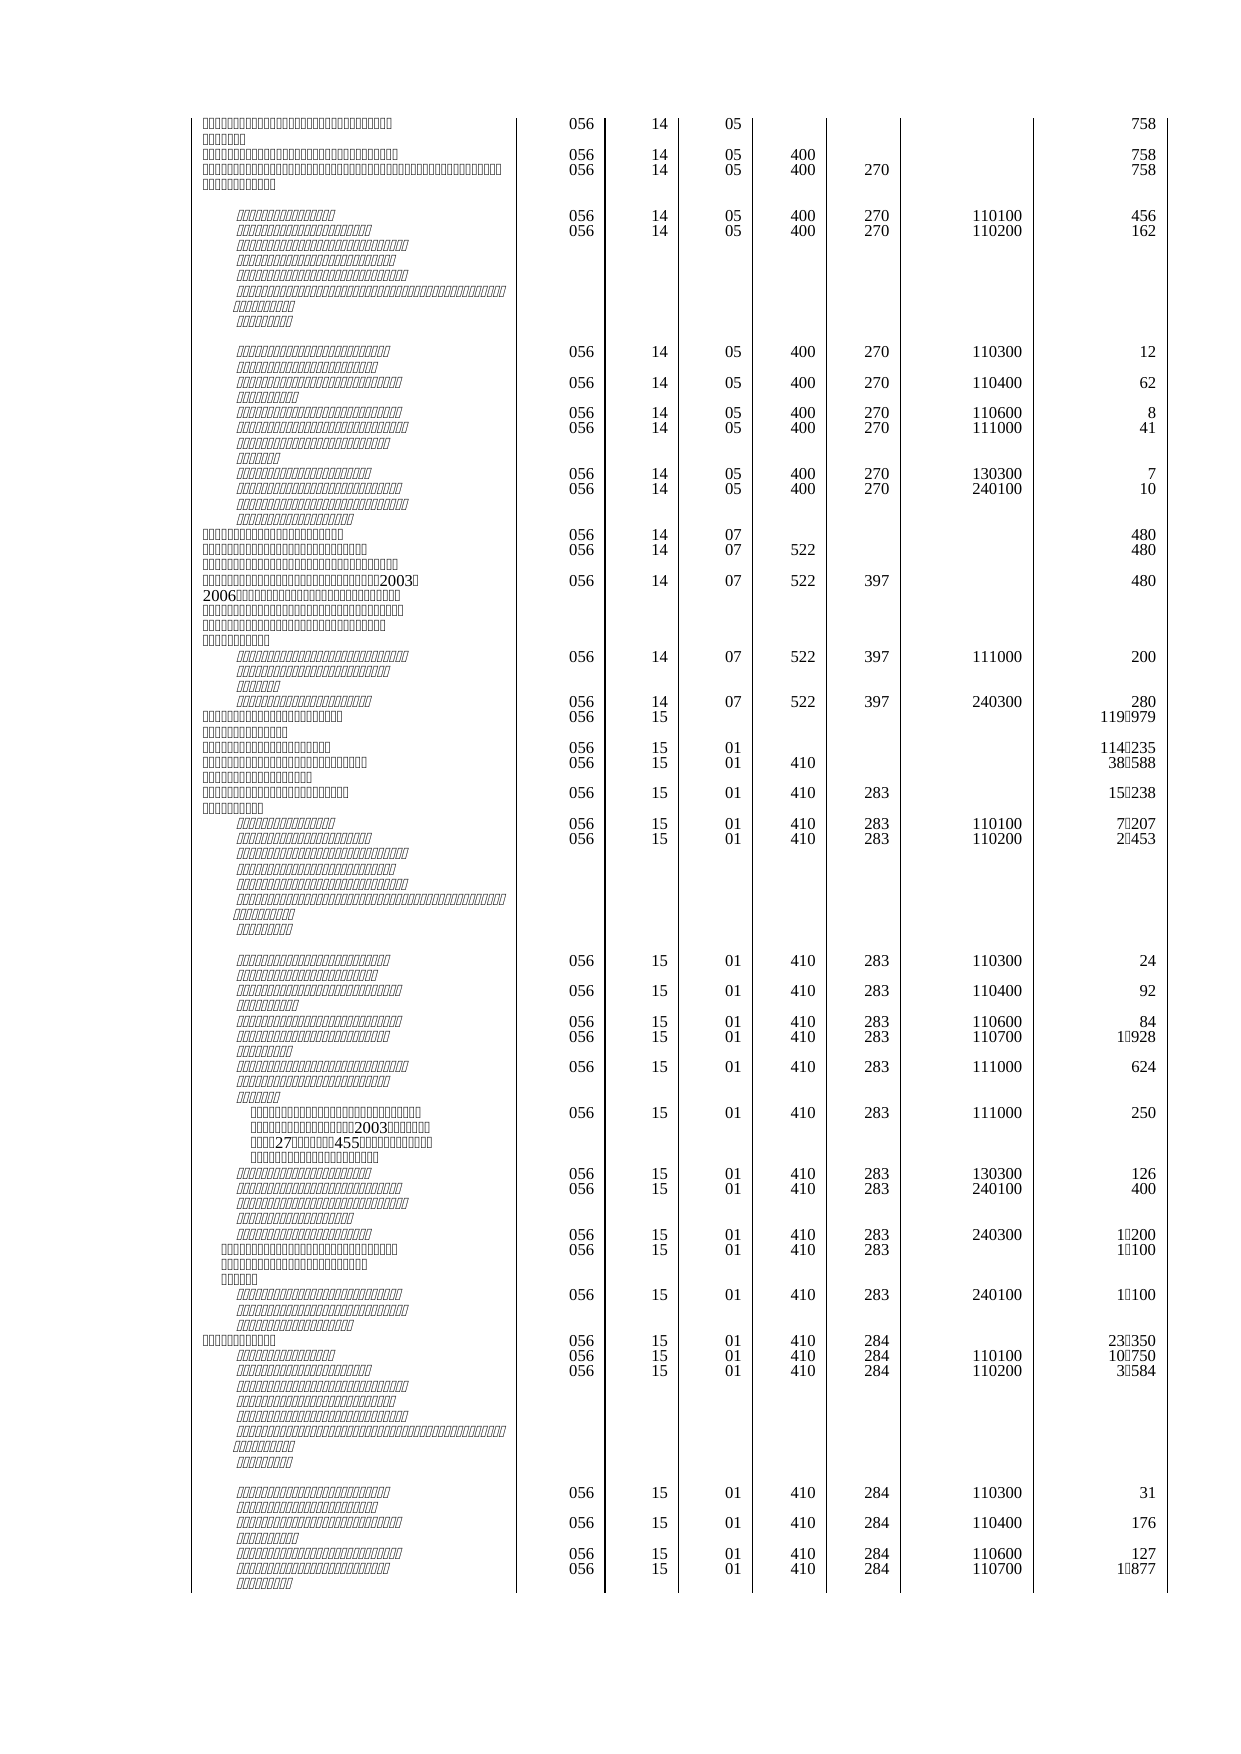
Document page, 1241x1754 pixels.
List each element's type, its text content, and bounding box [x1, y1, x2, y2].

table_cell  [1034, 1548, 1167, 1563]
table_cell  [753, 544, 826, 574]
table_cell  [1034, 985, 1167, 1015]
table_cell  [679, 422, 752, 468]
table_cell  [606, 483, 678, 529]
table_cell  [679, 818, 752, 833]
table_cell  [517, 118, 604, 148]
table_cell  [1034, 757, 1167, 787]
table_cell  [679, 1487, 752, 1517]
table_cell  [679, 1244, 752, 1289]
table_cell  [606, 818, 678, 833]
table_cell  [827, 985, 900, 1015]
table_cell  [606, 1365, 678, 1487]
table_cell  [901, 1289, 1033, 1335]
table_cell  [901, 483, 1033, 529]
table_cell  [901, 1365, 1033, 1487]
table_cell  [517, 164, 604, 209]
table_cell  [827, 1183, 900, 1228]
table_cell   [192, 1517, 516, 1548]
table_cell       [192, 225, 516, 346]
table_cell  [753, 377, 826, 407]
table_cell  [901, 1168, 1033, 1183]
table_cell  [901, 1107, 1033, 1167]
table_cell  [901, 818, 1033, 833]
table_cell  [1034, 149, 1167, 164]
table_cell  [753, 1350, 826, 1365]
table_cell  [517, 1244, 604, 1289]
table_cell  [1034, 544, 1167, 574]
table_cell  [517, 574, 604, 650]
table_cell  [1034, 1244, 1167, 1289]
table_cell  [679, 1228, 752, 1243]
table_cell  [1034, 711, 1167, 742]
table_cell  [753, 1168, 826, 1183]
table_cell  [753, 985, 826, 1015]
table_cell  [679, 149, 752, 164]
table_cell  [1034, 209, 1167, 224]
table_cell  [753, 833, 826, 954]
table_cell  [192, 1335, 516, 1350]
table_cell  [517, 1487, 604, 1517]
table_cell  [679, 1350, 752, 1365]
table_cell  [1034, 1335, 1167, 1350]
table_cell  [606, 407, 678, 422]
table_cell   [192, 787, 516, 818]
table_cell  [517, 225, 604, 346]
table_cell  [606, 1335, 678, 1350]
table_cell  [606, 118, 678, 148]
table_cell  [679, 757, 752, 787]
table_cell  [606, 209, 678, 224]
table_cell  [1034, 1350, 1167, 1365]
table_cell  [753, 696, 826, 711]
table_cell  [827, 787, 900, 818]
table_cell  [606, 1168, 678, 1183]
table_cell  [827, 818, 900, 833]
table_cell  [827, 1517, 900, 1548]
table_cell  [901, 650, 1033, 696]
table_cell  [606, 377, 678, 407]
table_cell  [679, 468, 752, 483]
table_cell  [1034, 818, 1167, 833]
table_cell  [901, 1228, 1033, 1243]
table_cell  [606, 1228, 678, 1243]
table_cell  [517, 650, 604, 696]
table_cell  [901, 1061, 1033, 1107]
table_cell  [753, 574, 826, 650]
table_cell  [606, 1548, 678, 1563]
table_cell   [192, 1487, 516, 1517]
table_cell  [827, 1228, 900, 1243]
table_cell  [679, 1107, 752, 1167]
table_cell  [1034, 468, 1167, 483]
table_cell  [1034, 1015, 1167, 1031]
table_cell  [192, 742, 516, 757]
table_cell  [679, 407, 752, 422]
table_cell  [753, 1031, 826, 1061]
table_cell   [192, 118, 516, 148]
table_cell  [679, 1061, 752, 1107]
table_cell  [517, 346, 604, 377]
table_cell   [192, 955, 516, 985]
table_cell  [827, 1487, 900, 1517]
table_cell  [753, 468, 826, 483]
table_cell  [679, 377, 752, 407]
table_cell [901, 1244, 1033, 1289]
table_cell    [192, 1183, 516, 1228]
table_cell  [827, 1244, 900, 1289]
table_cell  [753, 787, 826, 818]
table_cell [901, 1335, 1033, 1350]
table_cell  [901, 833, 1033, 954]
table_cell  [1034, 377, 1167, 407]
table_cell  [827, 1365, 900, 1487]
table_cell  [901, 1031, 1033, 1061]
table_cell  [901, 696, 1033, 711]
table_cell  [753, 1365, 826, 1487]
table_cell  [679, 544, 752, 574]
table_cell  [1034, 164, 1167, 209]
table_cell  [679, 529, 752, 544]
table_cell  [517, 1031, 604, 1061]
table_cell  [1034, 346, 1167, 377]
table_cell  [517, 149, 604, 164]
table_cell  [517, 742, 604, 757]
table_cell  [753, 1335, 826, 1350]
table_cell  [517, 1548, 604, 1563]
table_cell  [827, 483, 900, 529]
table_cell  [606, 529, 678, 544]
table_cell  [827, 164, 900, 209]
table_cell  [192, 818, 516, 833]
table_cell  [517, 209, 604, 224]
table_cell  [606, 225, 678, 346]
table_cell  [1034, 1061, 1167, 1107]
table_cell [901, 711, 1033, 742]
table_cell  [1034, 1365, 1167, 1487]
table_cell  [1034, 529, 1167, 544]
table_cell  [827, 407, 900, 422]
table_cell   [192, 377, 516, 407]
table_cell [827, 742, 900, 757]
table_cell  [517, 422, 604, 468]
table_cell  [606, 1563, 678, 1593]
table_cell  [192, 164, 516, 209]
table_cell   [192, 544, 516, 574]
table_cell  [192, 1350, 516, 1365]
table_cell  [1034, 742, 1167, 757]
table_cell [827, 118, 900, 148]
table_cell  [1034, 1487, 1167, 1517]
table_cell  [901, 1548, 1033, 1563]
table_cell   [192, 985, 516, 1015]
table_cell  [517, 1183, 604, 1228]
table_cell  [192, 1548, 516, 1563]
table_cell  [606, 742, 678, 757]
table_cell   [192, 711, 516, 742]
table_cell  [679, 1563, 752, 1593]
table_cell  [901, 955, 1033, 985]
table_cell [901, 787, 1033, 818]
table_cell  [517, 696, 604, 711]
table_cell  [1034, 833, 1167, 954]
table_cell  [517, 757, 604, 787]
table_cell  [517, 1015, 604, 1031]
table_cell  [901, 1183, 1033, 1228]
table_cell  [679, 787, 752, 818]
table_cell  [679, 696, 752, 711]
table_cell  [517, 1335, 604, 1350]
table_cell    [192, 1244, 516, 1289]
table_cell  [1034, 1517, 1167, 1548]
table_cell  [517, 955, 604, 985]
table_cell  [753, 1183, 826, 1228]
table_cell  [606, 1107, 678, 1167]
table_cell   [192, 1031, 516, 1061]
table_cell  [1034, 696, 1167, 711]
table_cell  [606, 787, 678, 818]
table_cell  [192, 149, 516, 164]
table_cell  [753, 346, 826, 377]
table_cell  [1034, 422, 1167, 468]
table_cell  [517, 529, 604, 544]
table_cell  [192, 407, 516, 422]
table_cell  [827, 1563, 900, 1593]
table_cell  [901, 209, 1033, 224]
table_cell  [753, 1517, 826, 1548]
table_cell  [517, 818, 604, 833]
table_cell  [679, 1015, 752, 1031]
table_cell  [192, 209, 516, 224]
table_cell  [753, 757, 826, 787]
table_cell  [1034, 1183, 1167, 1228]
table_cell  [517, 544, 604, 574]
table_cell  [679, 955, 752, 985]
table_cell [753, 711, 826, 742]
table_cell [827, 757, 900, 787]
table_cell [753, 529, 826, 544]
table_cell  [192, 1168, 516, 1183]
table_cell  [901, 346, 1033, 377]
table_cell  [517, 985, 604, 1015]
table_cell [753, 118, 826, 148]
table_cell  [606, 1244, 678, 1289]
table_cell       [192, 1365, 516, 1487]
table_cell  [1034, 1563, 1167, 1593]
table_cell  [1034, 1228, 1167, 1243]
table_cell  [827, 422, 900, 468]
table_cell  [827, 1107, 900, 1167]
table_cell  [517, 1517, 604, 1548]
table_cell  [901, 377, 1033, 407]
table_cell  [827, 377, 900, 407]
table_cell  [901, 1015, 1033, 1031]
table_cell  [679, 209, 752, 224]
table_cell  [606, 1289, 678, 1335]
table_cell  [753, 1244, 826, 1289]
table_cell [901, 757, 1033, 787]
table_cell   [192, 346, 516, 377]
table_cell  [1034, 118, 1167, 148]
table_cell  [192, 696, 516, 711]
table_cell  [1034, 787, 1167, 818]
table_cell  [679, 1548, 752, 1563]
table_cell [753, 742, 826, 757]
table_cell [827, 544, 900, 574]
table_cell  [753, 164, 826, 209]
table_cell  [606, 757, 678, 787]
table_cell  [753, 1487, 826, 1517]
table_cell  [606, 955, 678, 985]
table_cell   [192, 1563, 516, 1593]
table_cell  [827, 468, 900, 483]
table_cell  [901, 985, 1033, 1015]
table_cell  [1034, 407, 1167, 422]
table_cell  [517, 1289, 604, 1335]
table_cell  [679, 985, 752, 1015]
table_cell  [753, 209, 826, 224]
table_cell  [827, 209, 900, 224]
table_cell  [679, 346, 752, 377]
table_cell  [753, 1563, 826, 1593]
table_cell  [679, 1335, 752, 1350]
table_cell  [1034, 1107, 1167, 1167]
table_cell  [606, 422, 678, 468]
table_cell     [192, 1107, 516, 1167]
table_cell  [679, 1289, 752, 1335]
table_cell    [192, 1289, 516, 1335]
table_cell  [517, 377, 604, 407]
table_cell  [827, 1015, 900, 1031]
table_cell    [192, 1061, 516, 1107]
table_cell  [517, 1365, 604, 1487]
table_cell       [192, 833, 516, 954]
table_cell  [753, 818, 826, 833]
table_cell      [192, 574, 516, 650]
table_cell  [606, 1015, 678, 1031]
table_cell  [753, 650, 826, 696]
table_cell  [192, 468, 516, 483]
table_cell  [827, 225, 900, 346]
table_cell [901, 118, 1033, 148]
table_cell  [901, 1517, 1033, 1548]
table_cell  [679, 1031, 752, 1061]
table_cell  [679, 1168, 752, 1183]
table_cell  [827, 1031, 900, 1061]
table_cell  [827, 1548, 900, 1563]
table_cell  [679, 574, 752, 650]
table_cell  [606, 1061, 678, 1107]
table_cell  [606, 149, 678, 164]
table_cell  [1034, 955, 1167, 985]
table_cell  [753, 955, 826, 985]
table_cell  [606, 346, 678, 377]
table_cell  [827, 574, 900, 650]
table_cell  [606, 1031, 678, 1061]
table_cell  [827, 955, 900, 985]
table_cell  [827, 1061, 900, 1107]
table_cell  [517, 1350, 604, 1365]
table_cell  [606, 574, 678, 650]
table_cell  [606, 985, 678, 1015]
table_cell  [517, 1563, 604, 1593]
table_cell  [1034, 574, 1167, 650]
table_cell  [901, 407, 1033, 422]
table_cell  [827, 650, 900, 696]
table_cell  [606, 650, 678, 696]
table_cell  [827, 833, 900, 954]
table_cell  [517, 787, 604, 818]
table_cell  [606, 1487, 678, 1517]
table_cell  [679, 1365, 752, 1487]
table_cell  [1034, 483, 1167, 529]
table_cell  [753, 225, 826, 346]
table_cell  [753, 1061, 826, 1107]
table_cell  [827, 1350, 900, 1365]
table_cell [901, 164, 1033, 209]
table_cell  [901, 225, 1033, 346]
table_cell  [192, 1228, 516, 1243]
table_cell  [679, 650, 752, 696]
table_cell [901, 544, 1033, 574]
table_cell  [606, 833, 678, 954]
table_cell  [679, 164, 752, 209]
table_cell  [192, 529, 516, 544]
table_cell  [679, 483, 752, 529]
table_cell  [517, 1228, 604, 1243]
table_cell [827, 529, 900, 544]
table_cell  [753, 1548, 826, 1563]
table_cell  [606, 1350, 678, 1365]
table_cell [901, 742, 1033, 757]
table_cell  [679, 1183, 752, 1228]
table_cell  [901, 1487, 1033, 1517]
table_cell [827, 149, 900, 164]
table_cell [901, 574, 1033, 650]
table_cell  [679, 833, 752, 954]
table_cell  [517, 833, 604, 954]
table_cell  [827, 1168, 900, 1183]
table_cell  [827, 1335, 900, 1350]
table_cell  [517, 1168, 604, 1183]
table_cell  [606, 696, 678, 711]
table_cell    [192, 422, 516, 468]
table_cell  [753, 1228, 826, 1243]
table_cell  [679, 1517, 752, 1548]
table_cell  [517, 1061, 604, 1107]
table_cell  [753, 1015, 826, 1031]
table_cell  [606, 468, 678, 483]
table_cell  [517, 483, 604, 529]
table_cell  [517, 1107, 604, 1167]
table_cell    [192, 650, 516, 696]
table_cell  [606, 544, 678, 574]
table_cell  [827, 696, 900, 711]
table_cell  [1034, 650, 1167, 696]
table_cell  [679, 742, 752, 757]
table_cell  [679, 225, 752, 346]
table_cell  [192, 1015, 516, 1031]
table_cell  [753, 149, 826, 164]
table_cell    [192, 483, 516, 529]
table_cell [901, 529, 1033, 544]
table_cell [901, 149, 1033, 164]
table_cell  [901, 1563, 1033, 1593]
table_cell  [901, 422, 1033, 468]
table_cell [679, 711, 752, 742]
table_cell  [753, 422, 826, 468]
table_cell  [517, 711, 604, 742]
table_cell  [901, 468, 1033, 483]
table_cell  [606, 1183, 678, 1228]
table_cell  [753, 1107, 826, 1167]
table_cell  [517, 407, 604, 422]
table_cell  [606, 164, 678, 209]
table_cell  [606, 711, 678, 742]
table_cell [827, 711, 900, 742]
table_cell  [1034, 1289, 1167, 1335]
table_cell  [1034, 225, 1167, 346]
table_cell  [827, 1289, 900, 1335]
table_cell  [1034, 1168, 1167, 1183]
table_cell  [827, 346, 900, 377]
table_cell  [753, 1289, 826, 1335]
table_cell  [753, 483, 826, 529]
table_cell  [606, 1517, 678, 1548]
table_cell   [192, 757, 516, 787]
table_cell  [1034, 1031, 1167, 1061]
table_cell  [517, 468, 604, 483]
table_cell  [901, 1350, 1033, 1365]
table_cell  [679, 118, 752, 148]
table_cell  [753, 407, 826, 422]
